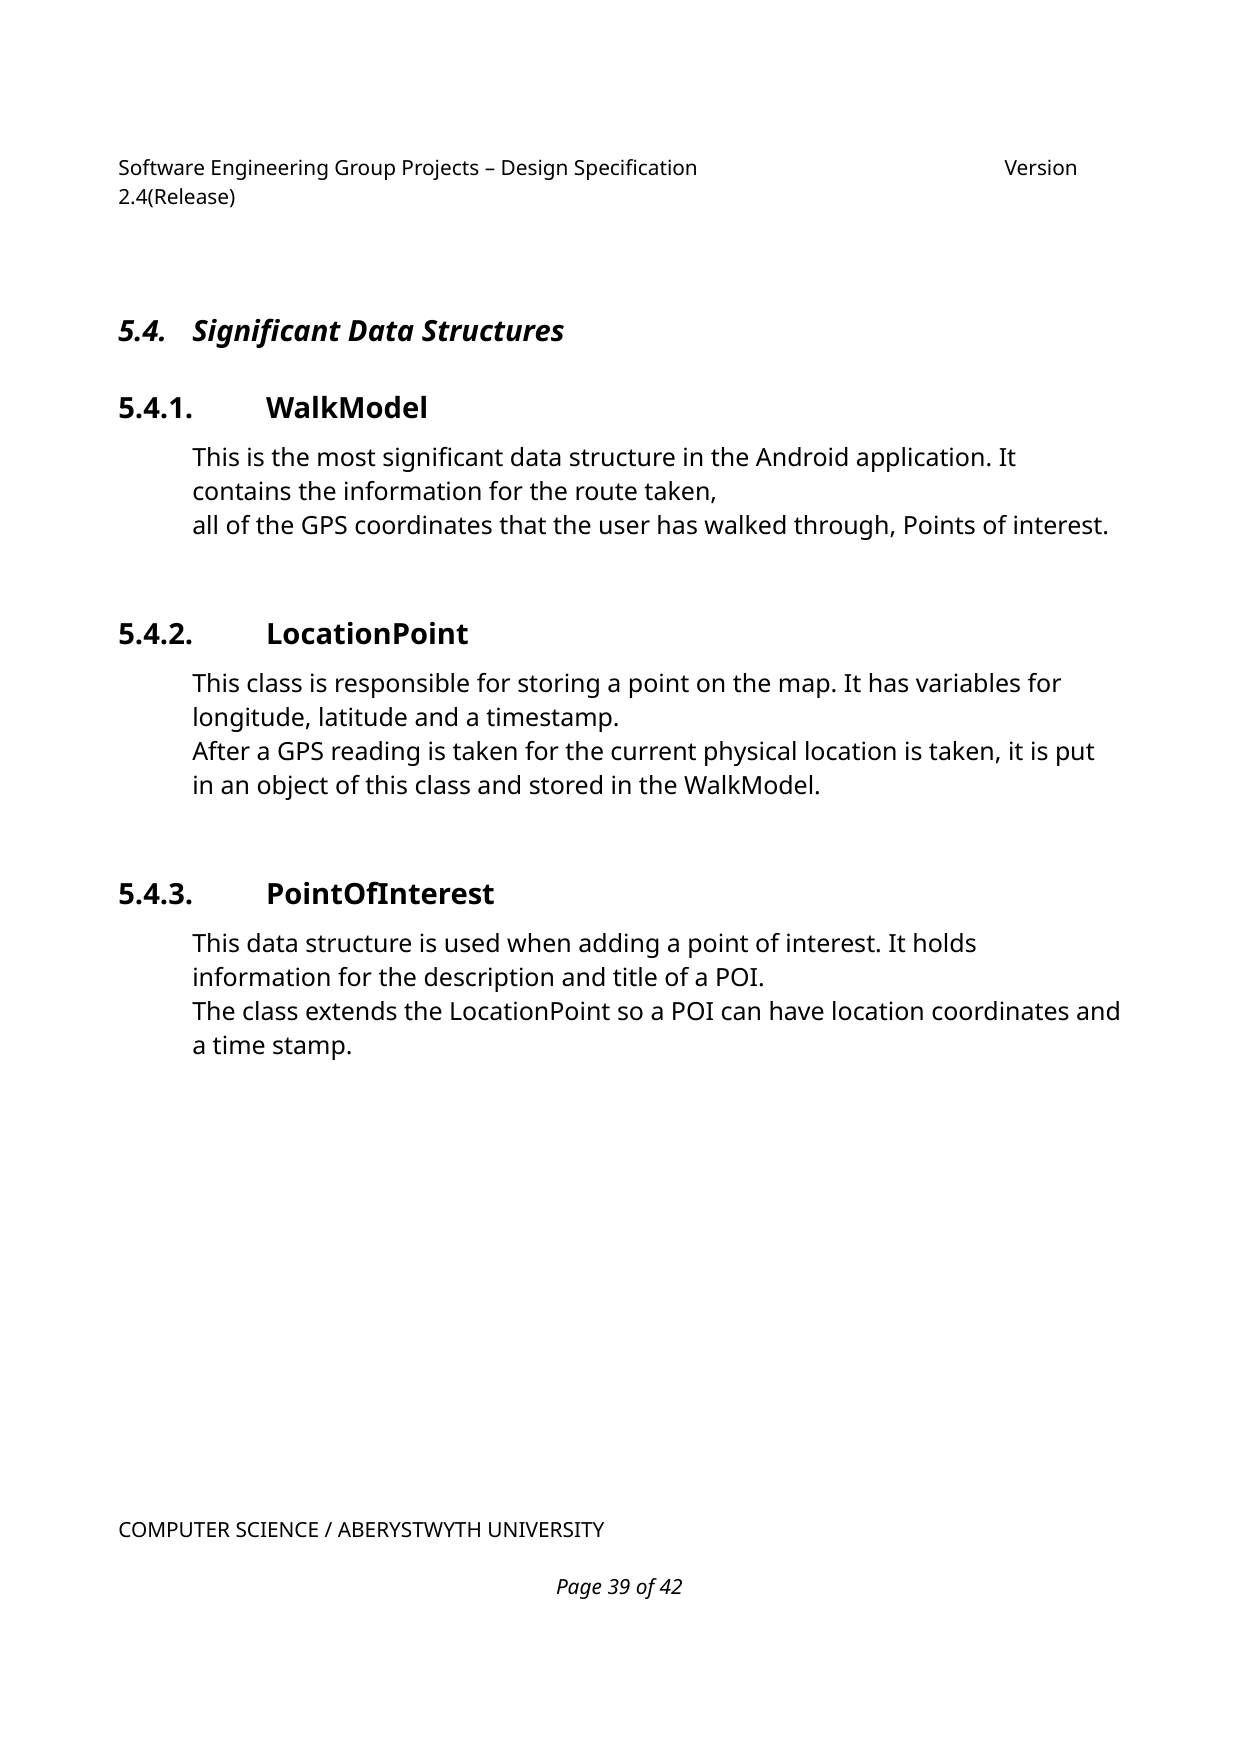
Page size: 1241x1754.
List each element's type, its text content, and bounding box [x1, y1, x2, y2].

subtitle Significant Data Structures [118, 310, 1122, 349]
subtitle PointOfInterest [118, 873, 1122, 913]
subtitle WalkModel [118, 387, 1122, 427]
text The class extends the LocationPoint so a POI can have location coordinates and a time stamp. [192, 993, 1122, 1061]
subtitle LocationPoint [118, 613, 1122, 653]
text This is the most significant data structure in the Android application. It contains the information for the route taken, [192, 439, 1122, 507]
text This data structure is used when adding a point of interest. It holds information for the description and title of a POI. [192, 925, 1122, 993]
text After a GPS reading is taken for the current physical location is taken, it is put in an object of this class and stored in the WalkModel. [192, 733, 1122, 801]
text This class is responsible for storing a point on the map. It has variables for longitude, latitude and a timestamp. [192, 665, 1122, 733]
text all of the GPS coordinates that the user has walked through, Points of interest. [192, 507, 1122, 541]
